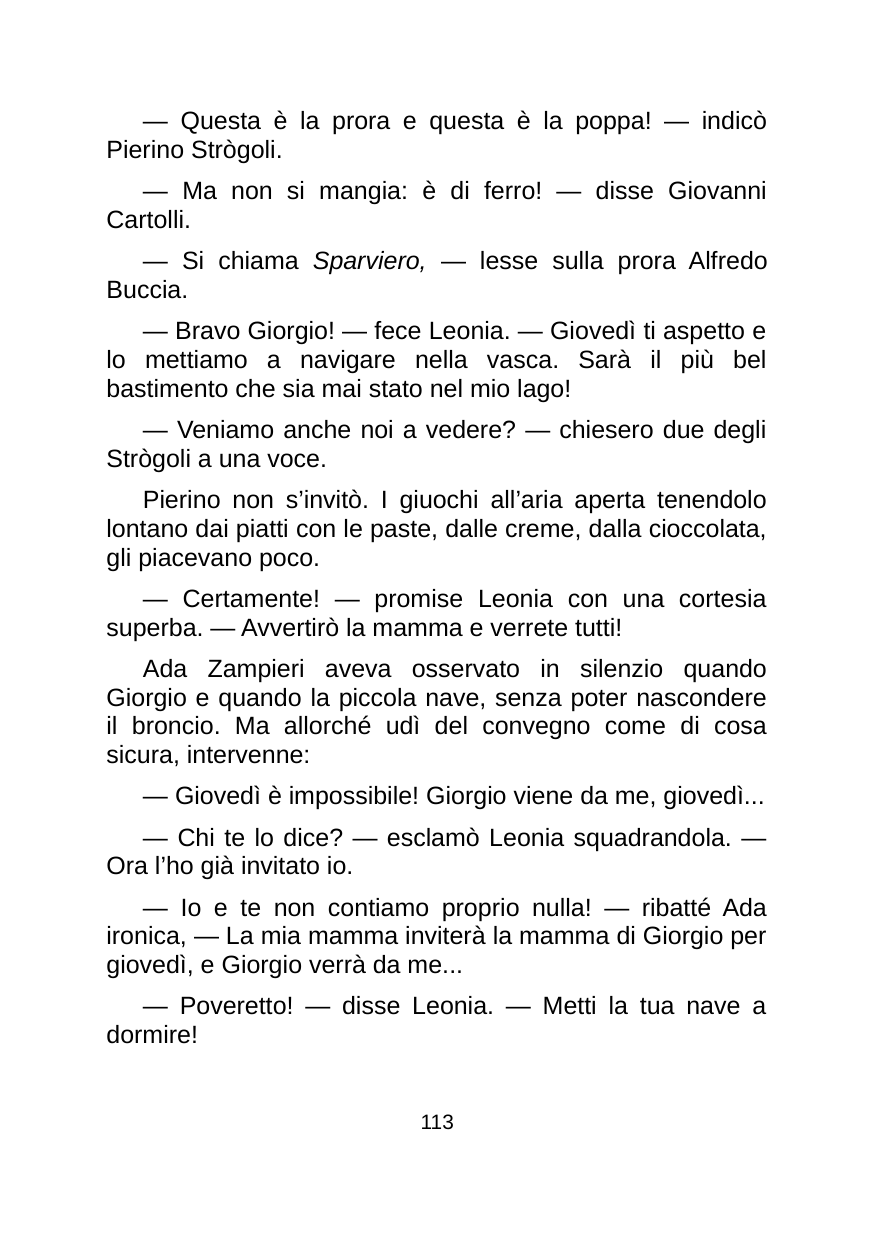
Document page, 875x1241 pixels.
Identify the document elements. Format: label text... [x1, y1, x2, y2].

text — Bravo Giorgio! — fece Leonia. — Giovedì ti aspetto e lo mettiamo a navigare nella vasca. Sarà il più bel bastimento che sia mai stato nel mio lago! [106, 316, 768, 402]
text — Poveretto! — disse Leonia. — Metti la tua nave a dormire! [106, 991, 768, 1049]
text — Si chiama Sparviero, — lesse sulla prora Alfredo Buccia. [106, 246, 768, 304]
text — Questa è la prora e questa è la poppa! — indicò Pierino Strògoli. [106, 106, 768, 164]
text — Giovedì è impossibile! Giorgio viene da me, giovedì... [106, 781, 768, 810]
text — Certamente! — promise Leonia con una cortesia superba. — Avvertirò la mamma e verrete tutti! [106, 584, 768, 641]
text Ada Zampieri aveva osservato in silenzio quando Giorgio e quando la piccola nave, senza poter nascondere il broncio. Ma allorché udì del convegno come di cosa sicura, intervenne: [106, 654, 768, 769]
text — Ma non si mangia: è di ferro! — disse Giovanni Cartolli. [106, 176, 768, 234]
text — Io e te non contiamo proprio nulla! — ribatté Ada ironica, — La mia mamma inviterà la mamma di Giorgio per giovedì, e Giorgio verrà da me... [106, 892, 768, 979]
text Pierino non s’invitò. I giuochi all’aria aperta tenendolo lontano dai piatti con le paste, dalle creme, dalla cioccolata, gli piacevano poco. [106, 485, 768, 571]
text — Veniamo anche noi a vedere? — chiesero due degli Strògoli a una voce. [106, 415, 768, 472]
text — Chi te lo dice? — esclamò Leonia squadrandola. — Ora l’ho già invitato io. [106, 822, 768, 880]
